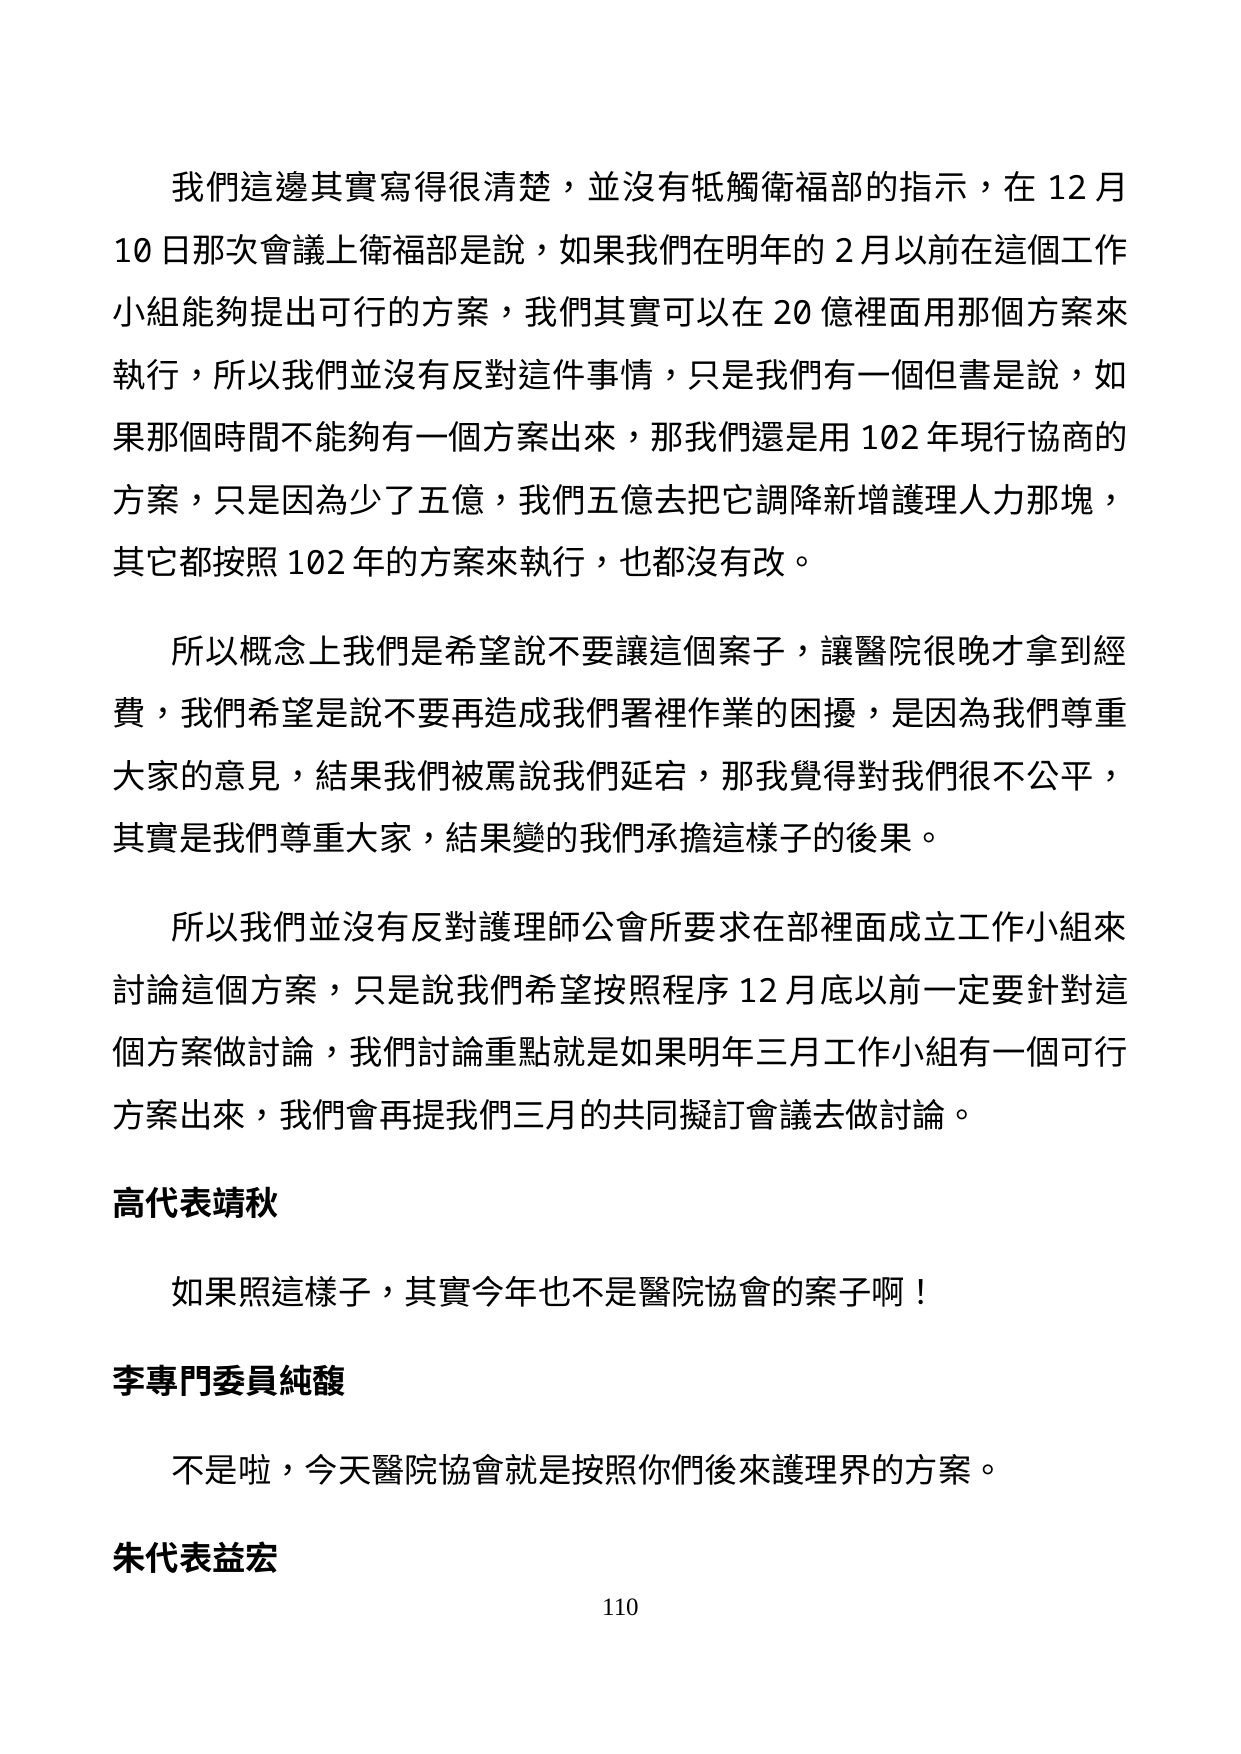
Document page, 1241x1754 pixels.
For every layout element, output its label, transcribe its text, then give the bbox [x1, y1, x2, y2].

text 李專門委員純馥 [112, 1337, 1128, 1400]
text 所以我們並沒有反對護理師公會所要求在部裡面成立工作小組來討論這個方案，只是說我們希望按照程序12月底以前一定要針對這個方案做討論，我們討論重點就是如果明年三月工作小組有一個可行方案出來，我們會再提我們三月的共同擬訂會議去做討論。 [112, 883, 1128, 1133]
text 所以概念上我們是希望說不要讓這個案子，讓醫院很晚才拿到經費，我們希望是說不要再造成我們署裡作業的困擾，是因為我們尊重大家的意見，結果我們被罵說我們延宕，那我覺得對我們很不公平，其實是我們尊重大家，結果變的我們承擔這樣子的後果。 [112, 607, 1128, 857]
text 如果照這樣子，其實今年也不是醫院協會的案子啊！ [112, 1248, 1128, 1311]
text 高代表靖秋 [112, 1160, 1128, 1222]
text 朱代表益宏 [112, 1515, 1128, 1577]
text 不是啦，今天醫院協會就是按照你們後來護理界的方案。 [112, 1426, 1128, 1488]
text 我們這邊其實寫得很清楚，並沒有牴觸衛福部的指示，在12月10日那次會議上衛福部是說，如果我們在明年的2月以前在這個工作小組能夠提出可行的方案，我們其實可以在20億裡面用那個方案來執行，所以我們並沒有反對這件事情，只是我們有一個但書是說，如果那個時間不能夠有一個方案出來，那我們還是用102年現行協商的方案，只是因為少了五億，我們五億去把它調降新增護理人力那塊，其它都按照102年的方案來執行，也都沒有改。 [112, 143, 1128, 581]
